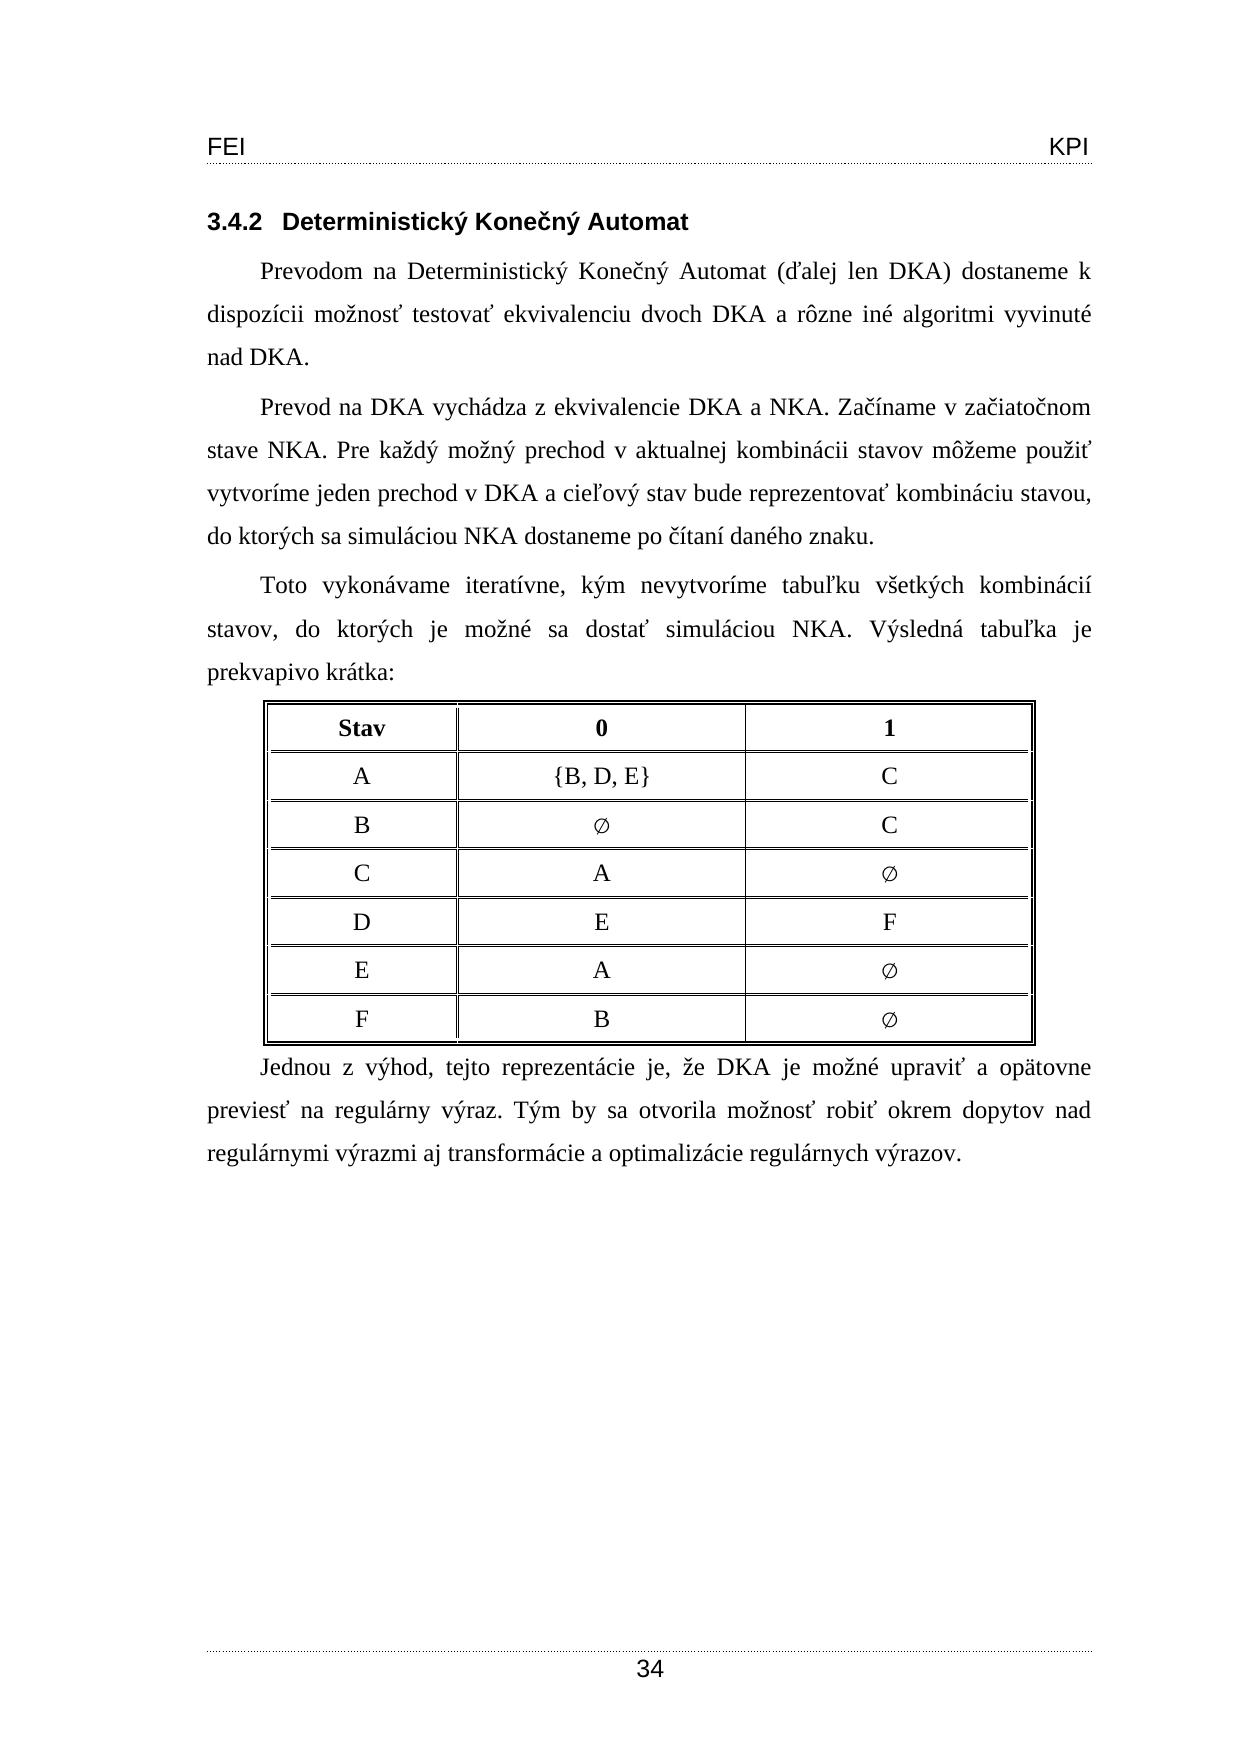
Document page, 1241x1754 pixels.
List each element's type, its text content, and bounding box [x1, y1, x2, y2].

text Toto vykonávame iteratívne, kým nevytvoríme tabuľku všetkých kombinácií stavov, do ktorých je možné sa dostať simuláciou NKA. Výsledná tabuľka je prekvapivo krátka: [207, 571, 1092, 686]
text Prevod na DKA vychádza z ekvivalencie DKA a NKA. Začíname v začiatočnom stave NKA. Pre každý možný prechod v aktualnej kombinácii stavov môžeme použiť vytvoríme jeden prechod v DKA a cieľový stav bude reprezentovať kombináciu stavou, do ktorých sa simuláciou NKA dostaneme po čítaní daného znaku. [207, 392, 1092, 550]
table_cell E [266, 944, 458, 993]
table_cell ∅ [746, 944, 1033, 993]
table_cell ∅ [459, 802, 745, 847]
table_cell C [746, 799, 1032, 847]
table_cell B [458, 996, 745, 1041]
table_cell A [459, 947, 745, 993]
table_cell E [459, 899, 745, 944]
table_cell ∅ [746, 847, 1033, 896]
table_cell A [266, 750, 458, 798]
table_cell F [746, 896, 1032, 944]
list Deterministický Konečný Automat [207, 207, 1092, 236]
table_cell A [459, 850, 745, 896]
table_cell C [266, 847, 458, 896]
table_cell C [746, 750, 1033, 798]
table_cell {B, D, E} [459, 753, 745, 798]
table_cell ∅ [746, 993, 1032, 1041]
table_header Stav [266, 702, 458, 750]
text Prevodom na Deterministický Konečný Automat (ďalej len DKA) dostaneme k dispozícii možnosť testovať ekvivalenciu dvoch DKA a rôzne iné algoritmi vyvinuté nad DKA. [207, 256, 1092, 371]
table_header 0 [458, 705, 745, 750]
table_header 1 [746, 705, 1031, 750]
table_cell B [268, 799, 456, 847]
text Jednou z výhod, tejto reprezentácie je, že DKA je možné upraviť a opätovne previesť na regulárny výraz. Tým by sa otvorila možnosť robiť okrem dopytov nad regulárnymi výrazmi aj transformácie a optimalizácie regulárnych výrazov. [207, 1052, 1092, 1167]
table_cell F [268, 993, 458, 1041]
table_cell D [268, 896, 456, 944]
